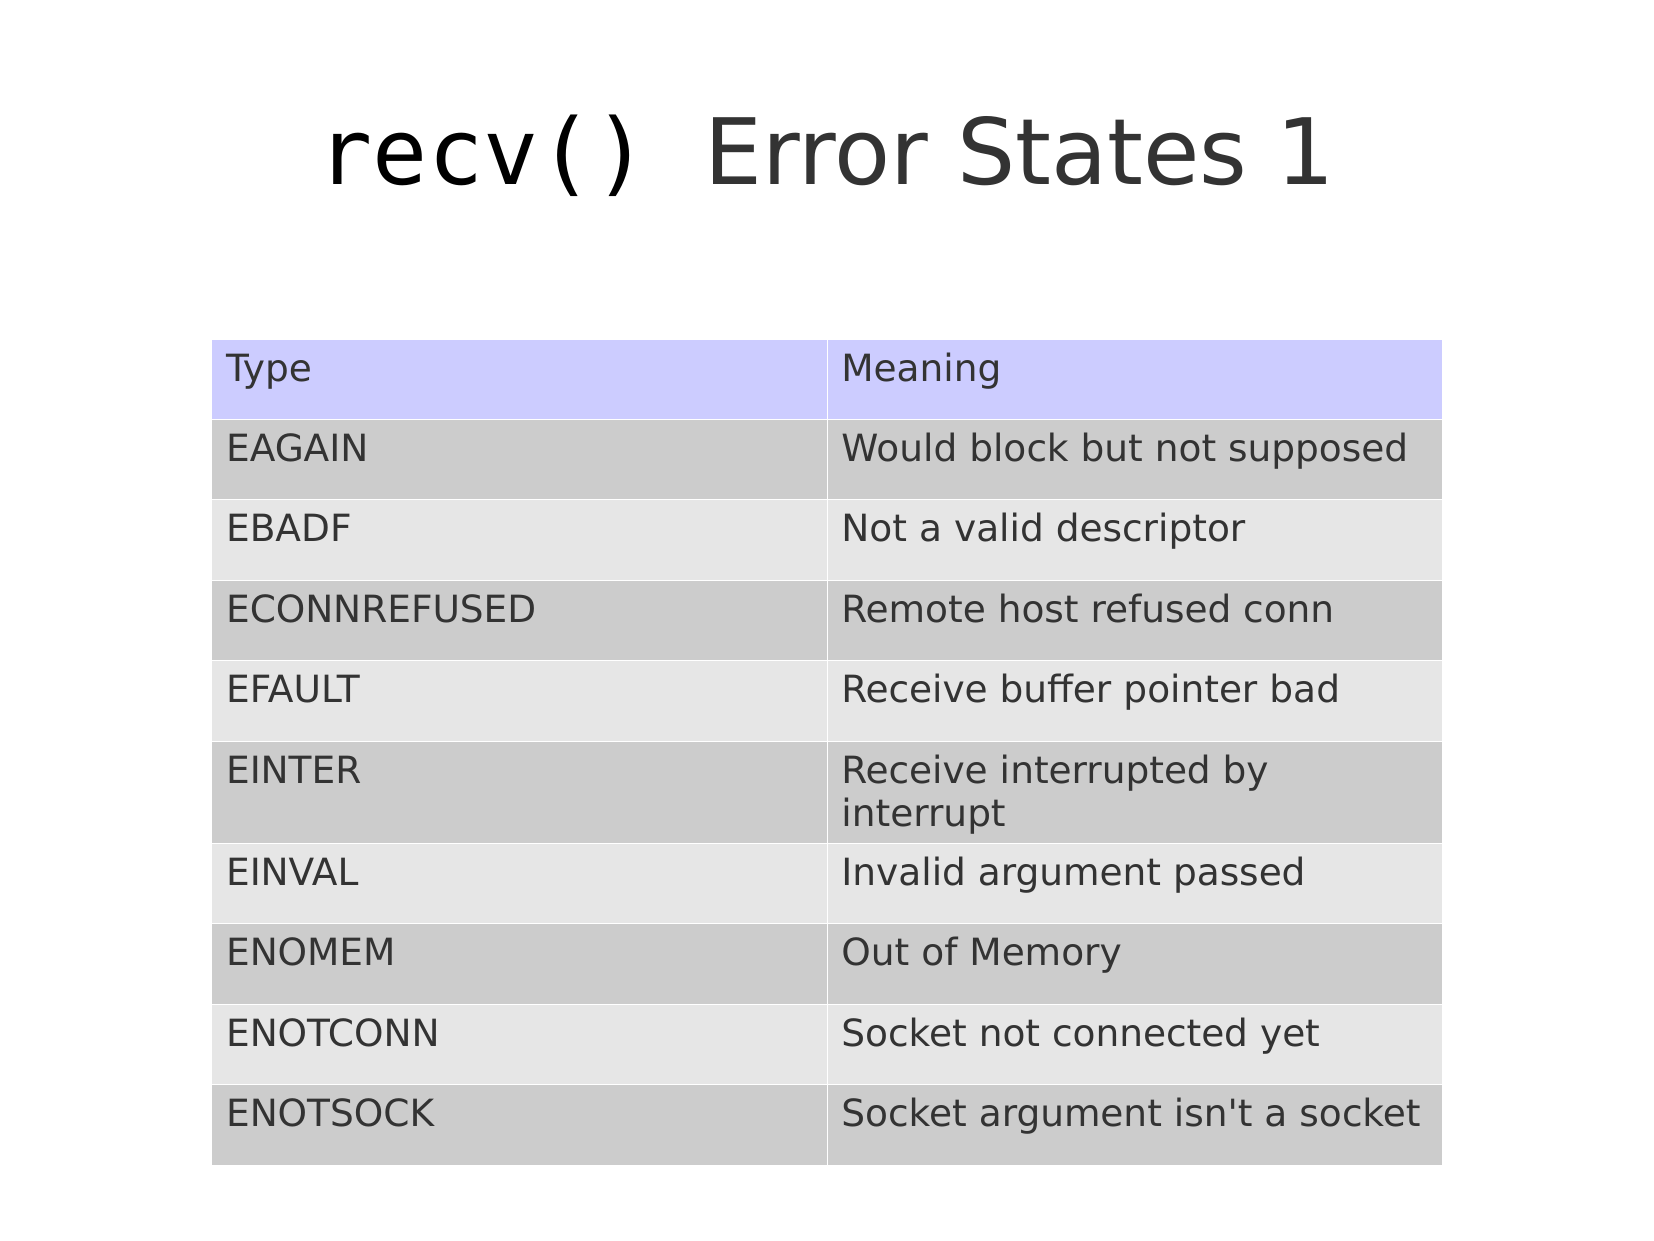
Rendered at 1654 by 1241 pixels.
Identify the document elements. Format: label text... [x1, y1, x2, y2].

table_cell Receive buffer pointer bad [828, 661, 1442, 741]
table_cell Out of Memory [828, 924, 1442, 1004]
table_header Type [212, 340, 827, 419]
table_cell Not a valid descriptor [828, 500, 1442, 580]
table_cell Socket not connected yet [828, 1005, 1442, 1084]
table_header Meaning [828, 340, 1442, 419]
table_cell Invalid argument passed [828, 844, 1442, 923]
table_cell Remote host refused conn [828, 581, 1442, 660]
table_cell Would block but not supposed [828, 420, 1442, 499]
table_cell Socket argument isn't a socket [828, 1085, 1442, 1165]
table_cell EINVAL [212, 844, 827, 923]
table_cell ENOTSOCK [212, 1085, 827, 1165]
table_cell EBADF [212, 500, 827, 580]
table_cell ENOTCONN [212, 1005, 827, 1084]
table_cell EINTER [212, 742, 827, 843]
table_cell EFAULT [212, 661, 827, 741]
table_cell ENOMEM [212, 924, 827, 1004]
table_cell EAGAIN [212, 420, 827, 499]
title recv() Error States 1 [82, 56, 1571, 250]
table_cell ECONNREFUSED [212, 581, 827, 660]
table_cell Receive interrupted by interrupt [828, 742, 1442, 843]
